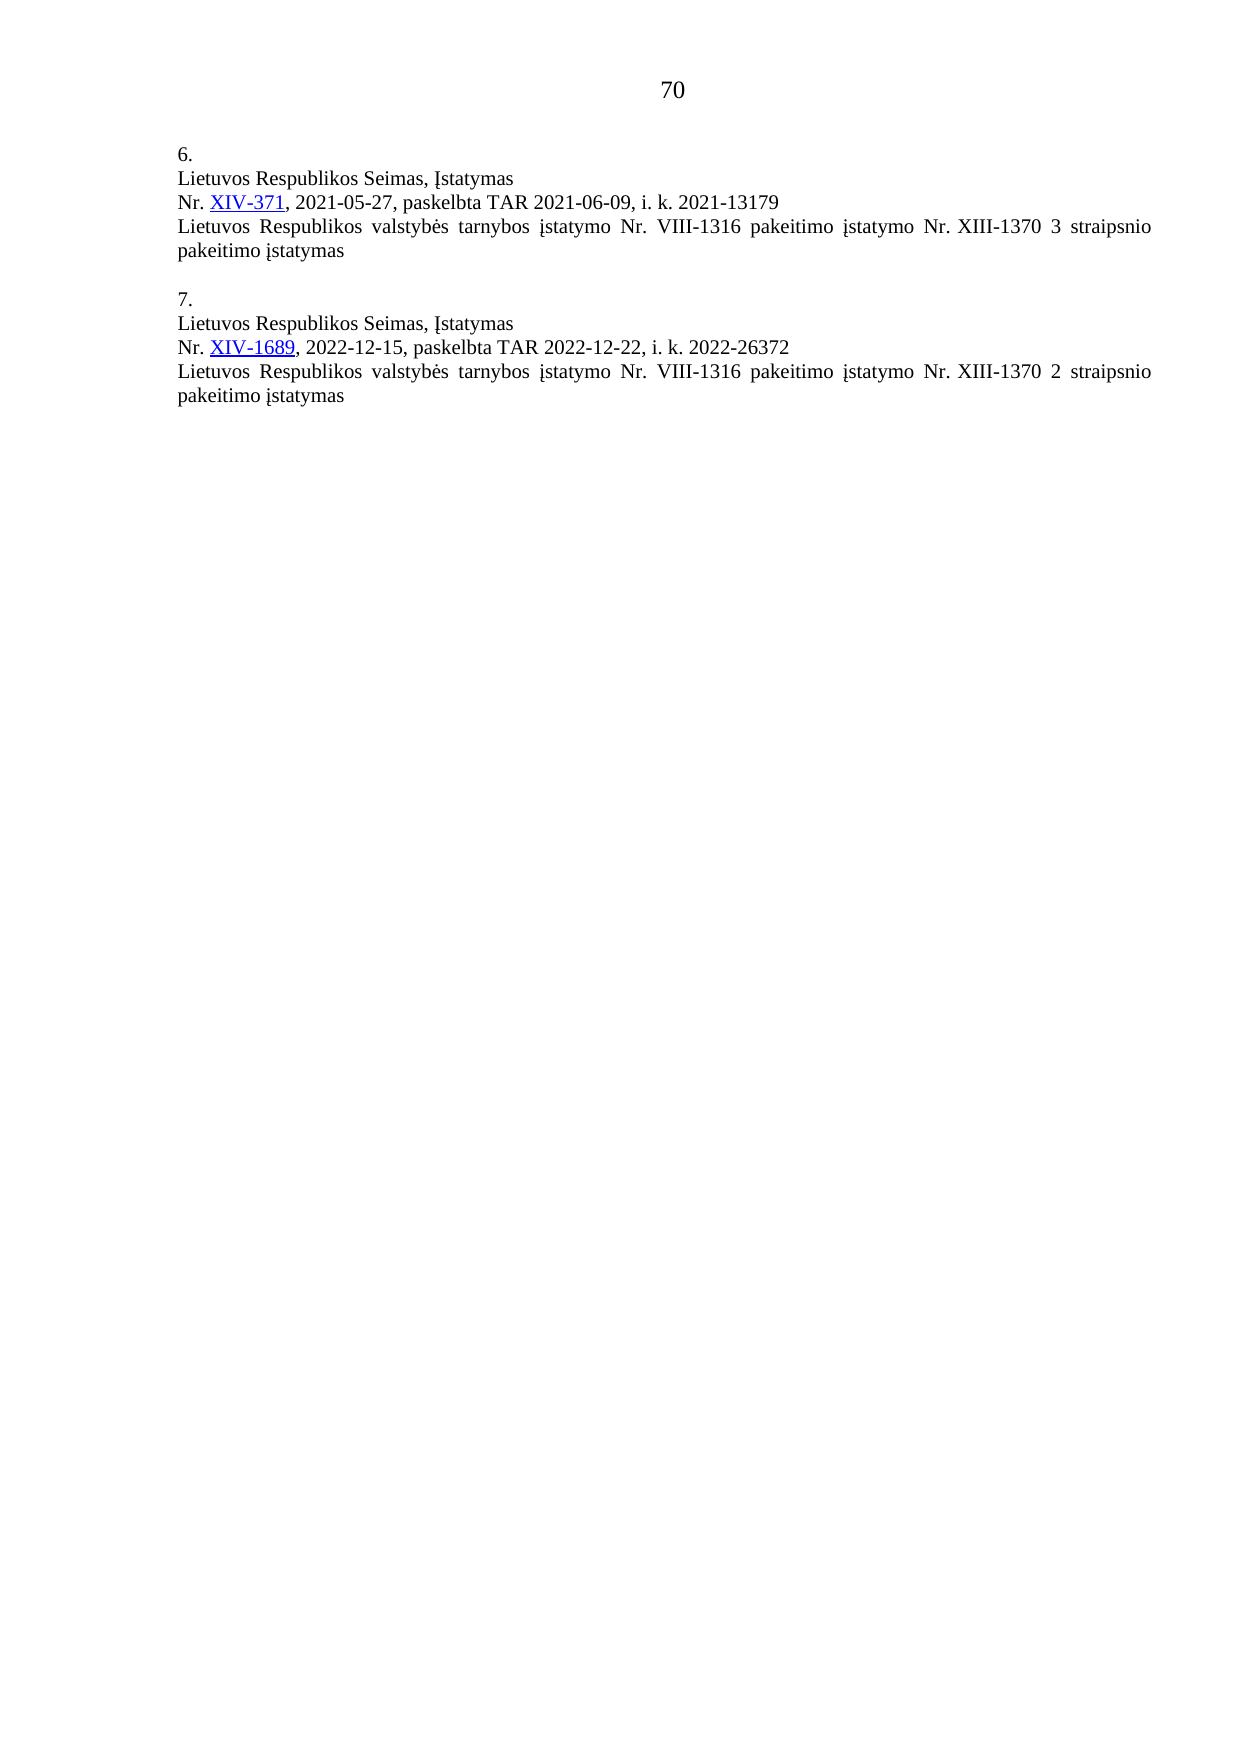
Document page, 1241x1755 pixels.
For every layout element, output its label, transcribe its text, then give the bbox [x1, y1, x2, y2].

text Lietuvos Respublikos Seimas, Įstatymas [177, 166, 1152, 190]
text Lietuvos Respublikos valstybės tarnybos įstatymo Nr. VIII-1316 pakeitimo įstatymo Nr. XIII-1370 2 straipsnio pakeitimo įstatymas [177, 359, 1152, 407]
text 6. [177, 142, 1152, 166]
text Lietuvos Respublikos Seimas, Įstatymas [177, 311, 1152, 335]
text Nr. XIV-1689, 2022-12-15, paskelbta TAR 2022-12-22, i. k. 2022-26372 [177, 335, 1152, 359]
text 7. [177, 287, 1152, 311]
text Nr. XIV-371, 2021-05-27, paskelbta TAR 2021-06-09, i. k. 2021-13179 [177, 190, 1152, 214]
text Lietuvos Respublikos valstybės tarnybos įstatymo Nr. VIII-1316 pakeitimo įstatymo Nr. XIII-1370 3 straipsnio pakeitimo įstatymas [177, 214, 1152, 262]
